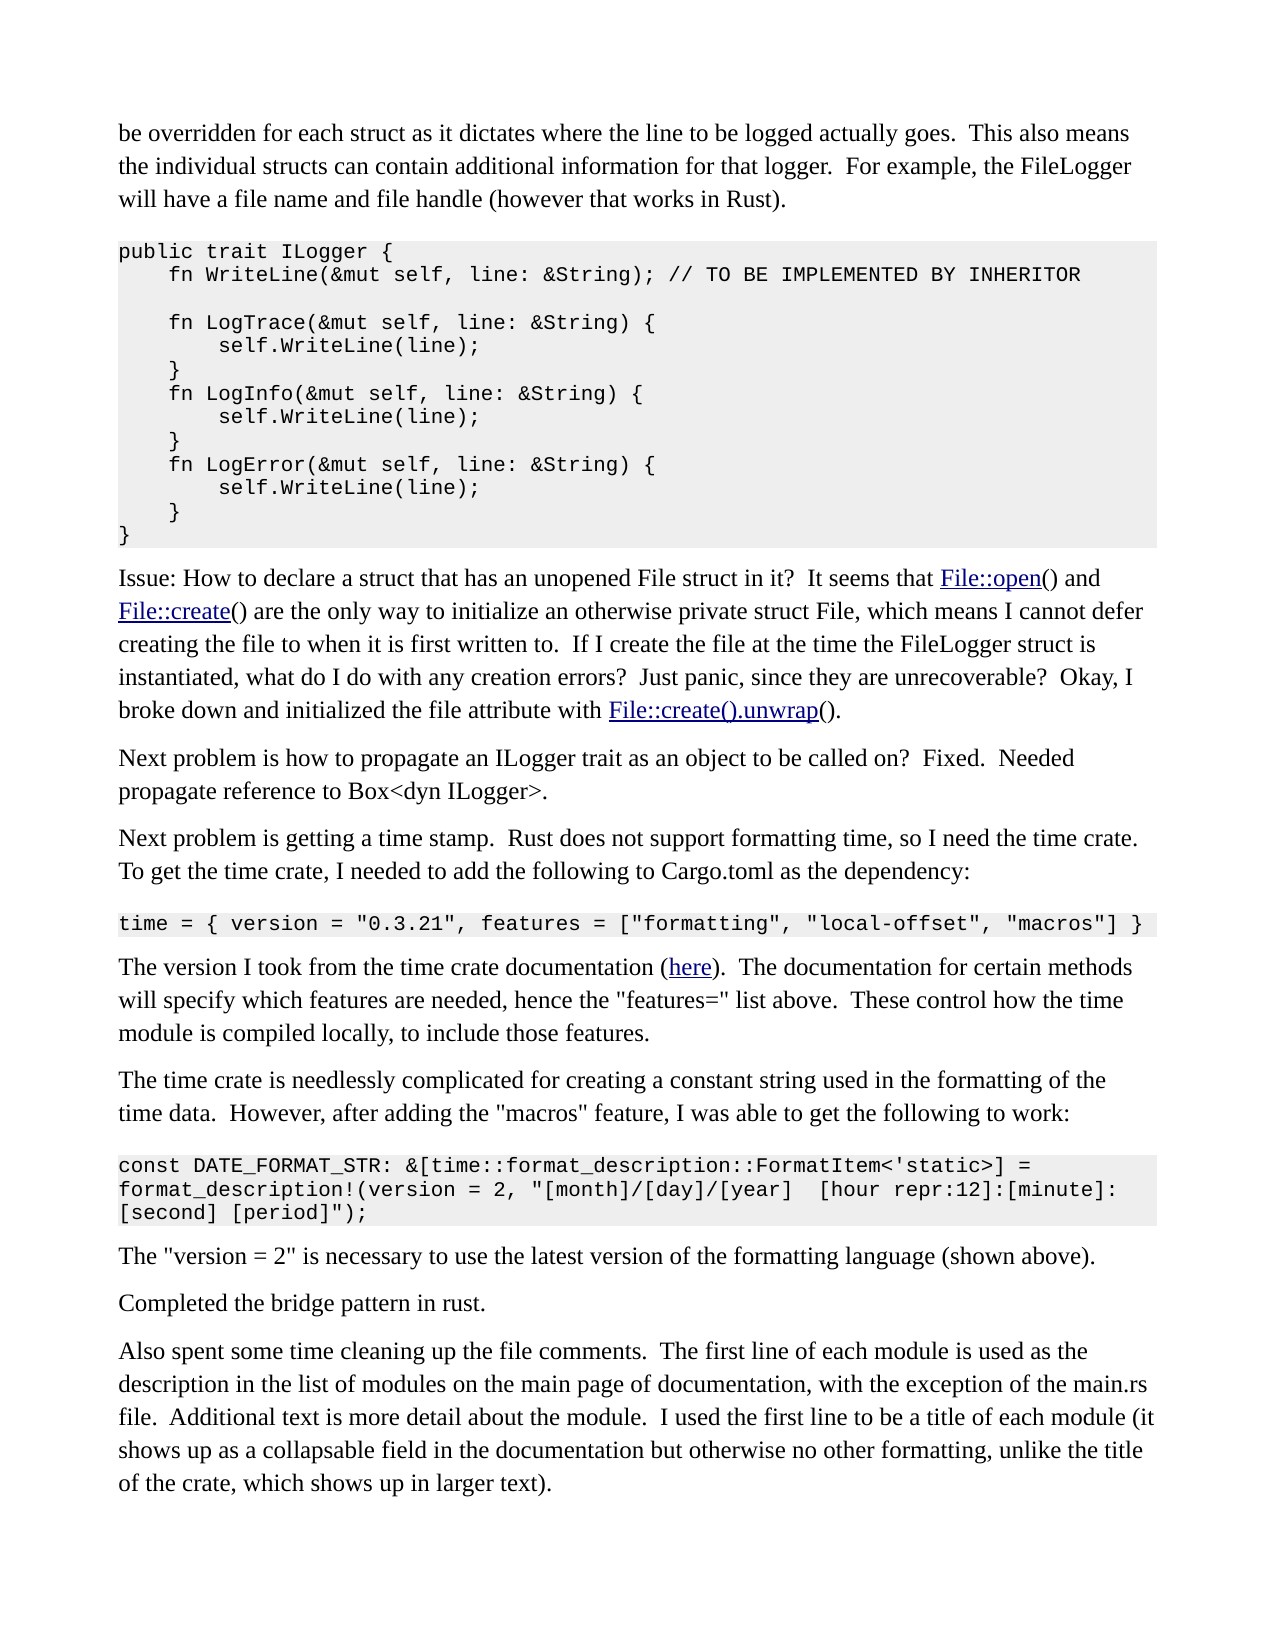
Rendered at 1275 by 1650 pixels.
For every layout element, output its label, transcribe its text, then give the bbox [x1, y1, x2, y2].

text The "version = 2" is necessary to use the latest version of the formatting language (shown above). [118, 1241, 1157, 1269]
text Issue: How to declare a struct that has an unopened File struct in it? It seems that File::open() and File::create() are the only way to initialize an otherwise private struct File, which means I cannot defer creating the file to when it is first written to. If I create the file at the time the FileLogger struct is instantiated, what do I do with any creation errors? Just panic, since they are unrecoverable? Okay, I broke down and initialized the file attribute with File::create().unwrap(). [118, 563, 1157, 724]
text Next problem is getting a time stamp. Rust does not support formatting time, so I need the time crate. To get the time crate, I needed to add the following to Cargo.toml as the dependency: [118, 823, 1157, 885]
text } [118, 430, 1157, 453]
text Next problem is how to propagate an ILogger trait as an object to be called on? Fixed. Needed propagate reference to Box<dyn ILogger>. [118, 743, 1157, 804]
text self.WriteLine(line); [118, 335, 1157, 359]
text const DATE_FORMAT_STR: &[time::format_description::FormatItem<'static>] = format_description!(version = 2, "[month]/[day]/[year] [hour repr:12]:[minute]:[second] [period]"); [118, 1155, 1157, 1226]
text Also spent some time cleaning up the file comments. The first line of each module is used as the description in the list of modules on the main page of documentation, with the exception of the main.rs file. Additional text is more detail about the module. I used the first line to be a title of each module (it shows up as a collapsable field in the documentation but otherwise no other formatting, unlike the title of the crate, which shows up in larger text). [118, 1336, 1157, 1497]
text self.WriteLine(line); [118, 406, 1157, 430]
text fn LogInfo(&mut self, line: &String) { [118, 383, 1157, 406]
text time = { version = "0.3.21", features = ["formatting", "local-offset", "macros"] } [118, 913, 1157, 937]
text self.WriteLine(line); [118, 477, 1157, 501]
text be overridden for each struct as it dictates where the line to be logged actually goes. This also means the individual structs can contain additional information for that logger. For example, the FileLogger will have a file name and file handle (however that works in Rust). [118, 118, 1157, 213]
text fn LogError(&mut self, line: &String) { [118, 453, 1157, 477]
text The version I took from the time crate documentation (here). The documentation for certain methods will specify which features are needed, hence the "features=" list above. These control how the time module is compiled locally, to include those features. [118, 952, 1157, 1046]
text fn LogTrace(&mut self, line: &String) { [118, 312, 1157, 335]
text Completed the bridge pattern in rust. [118, 1288, 1157, 1317]
text } [118, 501, 1157, 524]
text fn WriteLine(&mut self, line: &String); // TO BE IMPLEMENTED BY INHERITOR [118, 264, 1157, 288]
text } [118, 524, 1157, 548]
text The time crate is needlessly complicated for creating a constant string used in the formatting of the time data. However, after adding the "macros" feature, I was able to get the following to work: [118, 1065, 1157, 1127]
text } [118, 359, 1157, 383]
text public trait ILogger { [118, 241, 1157, 264]
